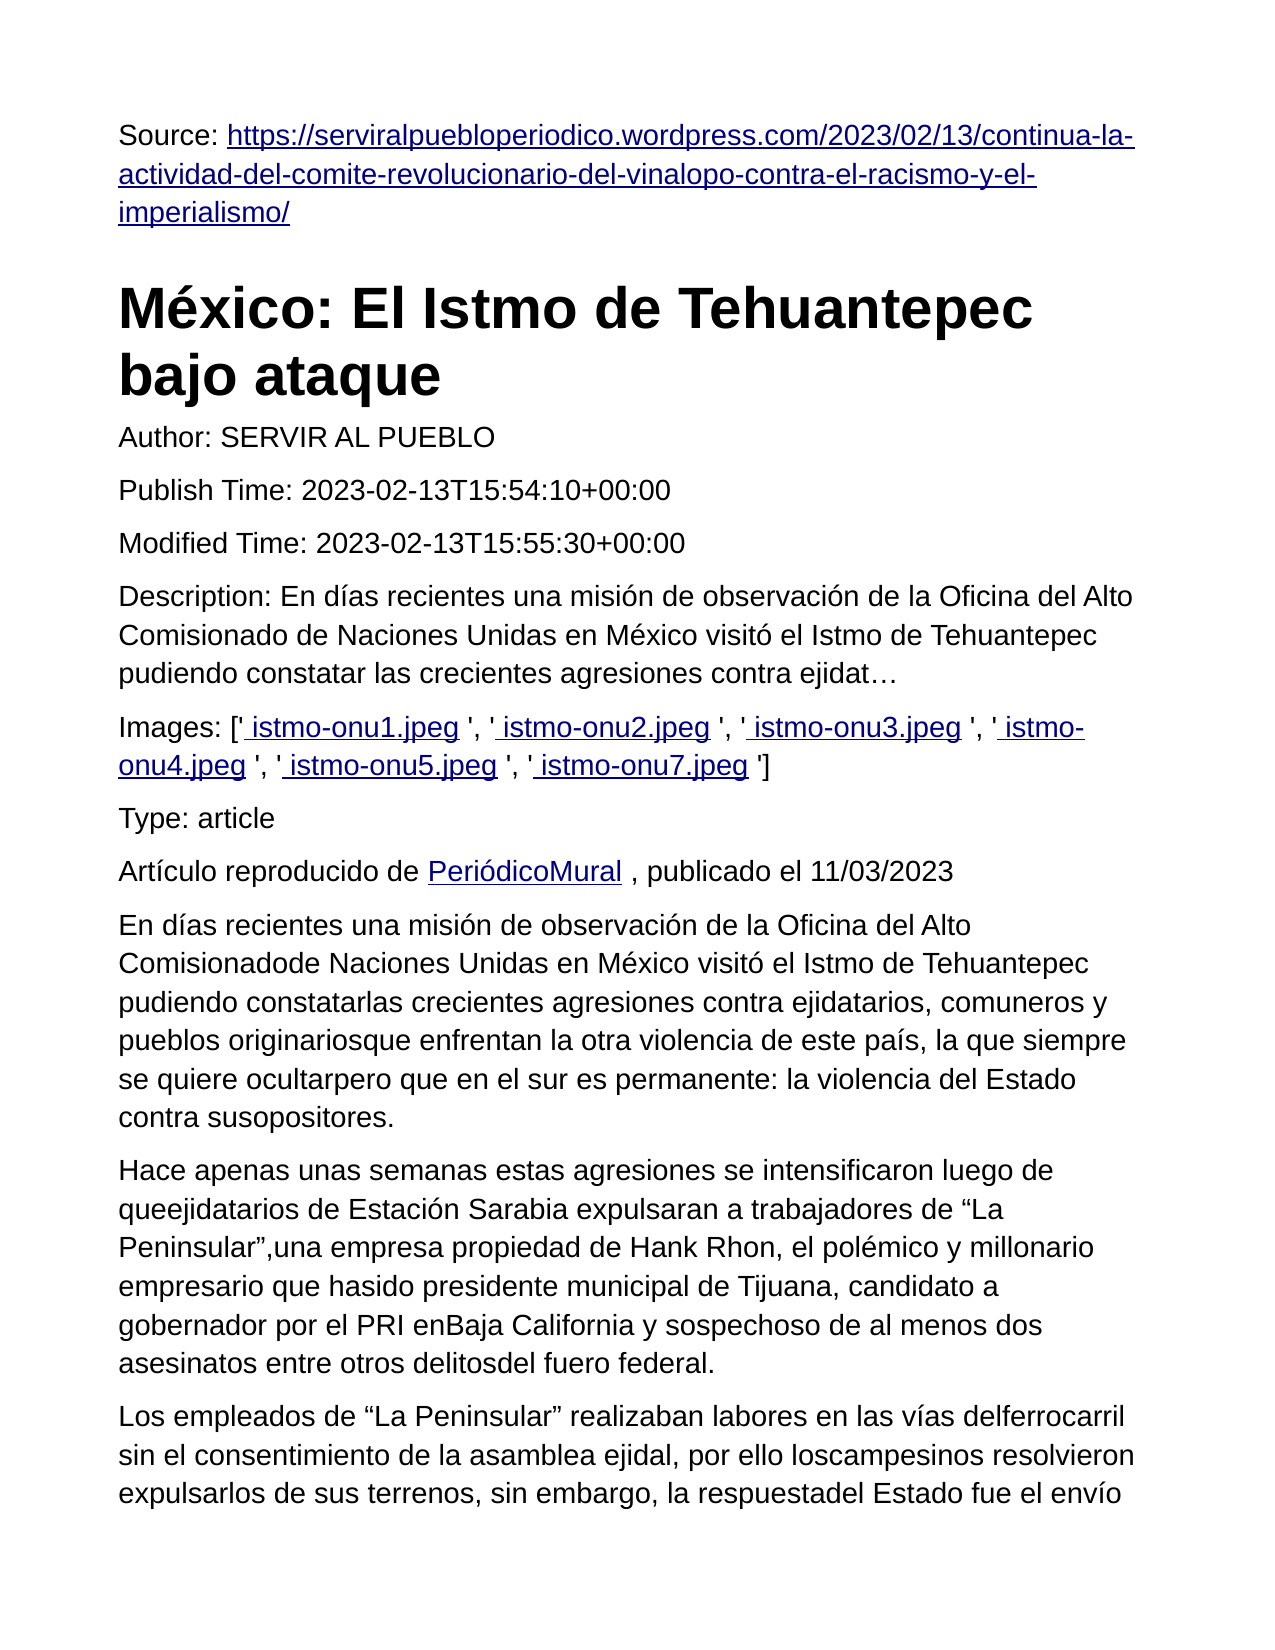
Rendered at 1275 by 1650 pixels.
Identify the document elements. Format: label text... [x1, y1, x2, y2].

text Type: article [118, 801, 1157, 835]
subtitle México: El Istmo de Tehuantepec bajo ataque [118, 273, 1157, 407]
text Publish Time: 2023-02-13T15:54:10+00:00 [118, 473, 1157, 507]
text Modified Time: 2023-02-13T15:55:30+00:00 [118, 526, 1157, 560]
text Los empleados de “La Peninsular” realizaban labores en las vías delferrocarril sin el consentimiento de la asamblea ejidal, por ello loscampesinos resolvieron expulsarlos de sus terrenos, sin embargo, la respuestadel Estado fue el envío [118, 1399, 1157, 1510]
text Images: [' istmo-onu1.jpeg ', ' istmo-onu2.jpeg ', ' istmo-onu3.jpeg ', ' istmo-onu4.jpeg ', ' istmo-onu5.jpeg ', ' istmo-onu7.jpeg '] [118, 709, 1157, 782]
text Hace apenas unas semanas estas agresiones se intensificaron luego de queejidatarios de Estación Sarabia expulsaran a trabajadores de “La Peninsular”,una empresa propiedad de Hank Rhon, el polémico y millonario empresario que hasido presidente municipal de Tijuana, candidato a gobernador por el PRI enBaja California y sospechoso de al menos dos asesinatos entre otros delitosdel fuero federal. [118, 1153, 1157, 1379]
text Artículo reproducido de PeriódicoMural , publicado el 11/03/2023 [118, 854, 1157, 888]
text Source: https://serviralpuebloperiodico.wordpress.com/2023/02/13/continua-la-actividad-del-comite-revolucionario-del-vinalopo-contra-el-racismo-y-el-imperialismo/ [118, 118, 1157, 229]
text Description: En días recientes una misión de observación de la Oficina del Alto Comisionado de Naciones Unidas en México visitó el Istmo de Tehuantepec pudiendo constatar las crecientes agresiones contra ejidat… [118, 579, 1157, 690]
text Author: SERVIR AL PUEBLO [118, 420, 1157, 453]
text En días recientes una misión de observación de la Oficina del Alto Comisionadode Naciones Unidas en México visitó el Istmo de Tehuantepec pudiendo constatarlas crecientes agresiones contra ejidatarios, comuneros y pueblos originariosque enfrentan la otra violencia de este país, la que siempre se quiere ocultarpero que en el sur es permanente: la violencia del Estado contra susopositores. [118, 907, 1157, 1134]
